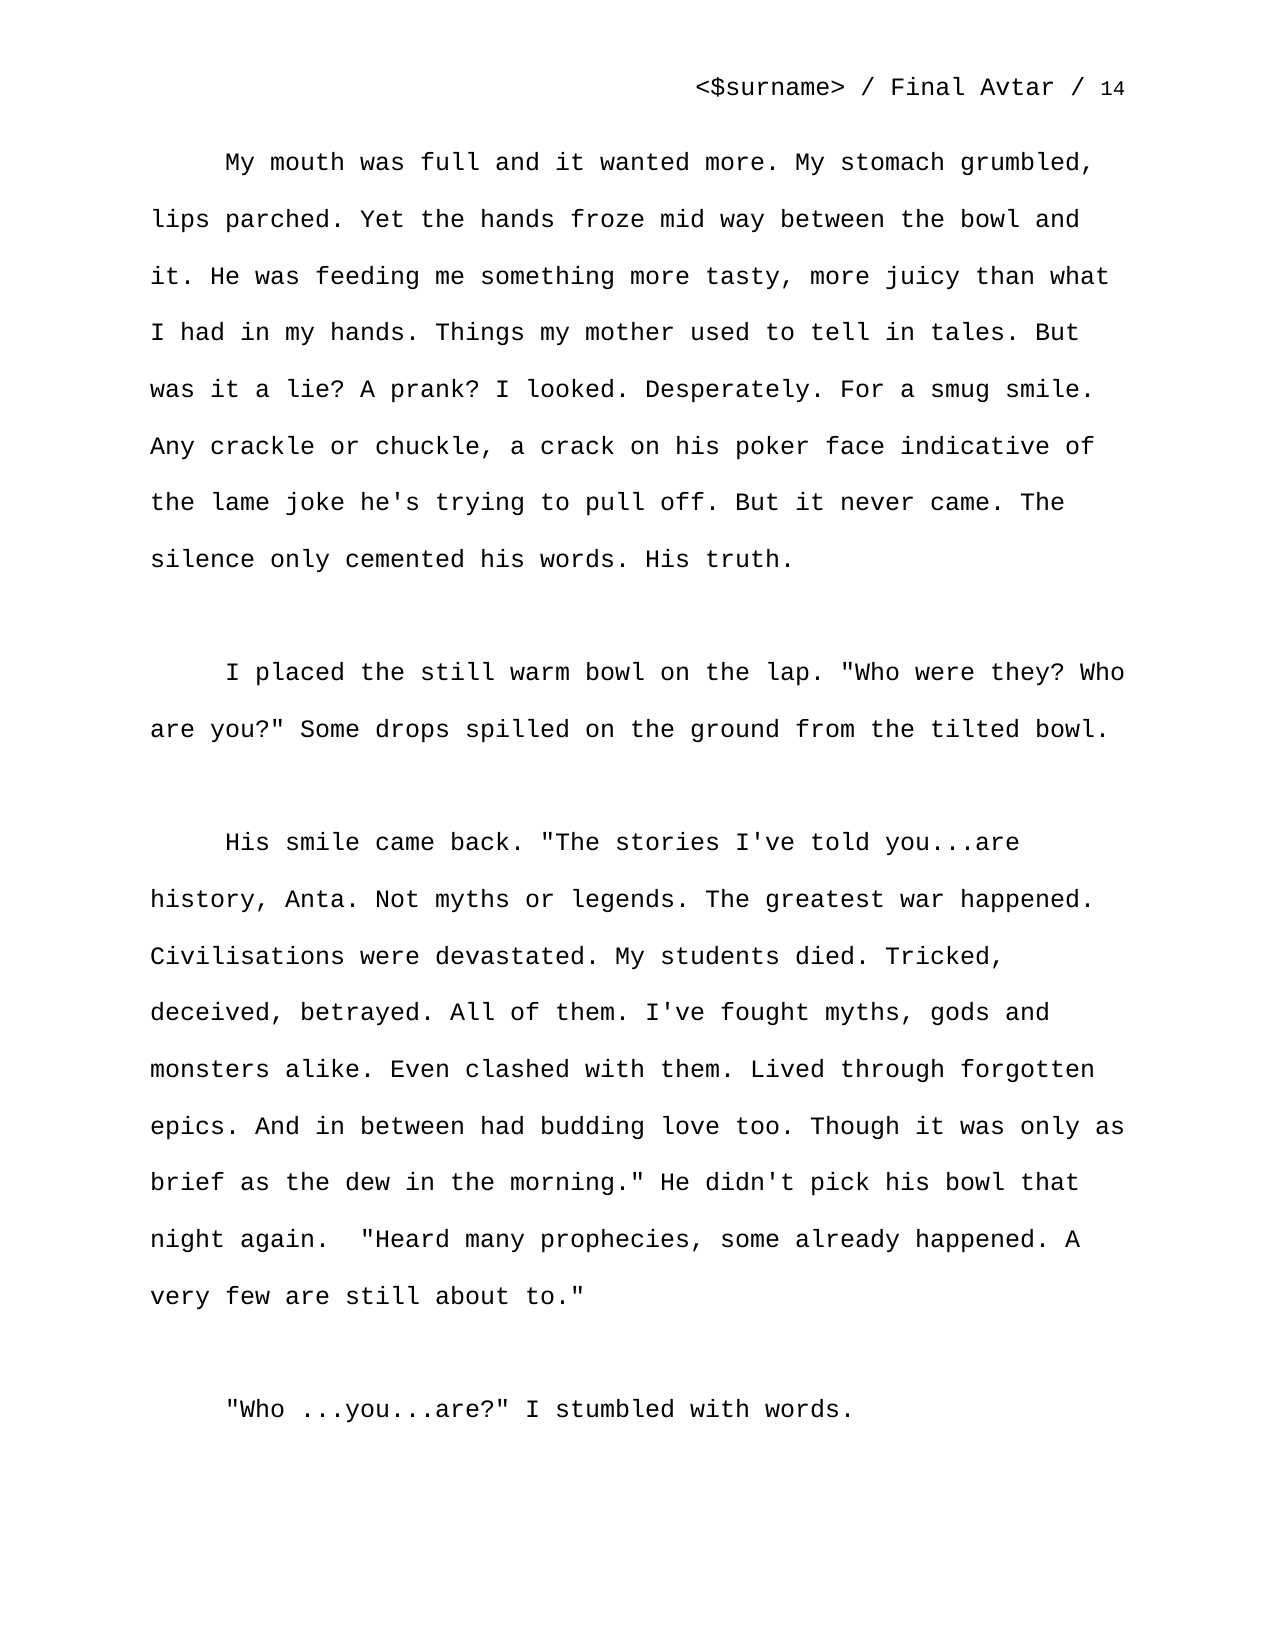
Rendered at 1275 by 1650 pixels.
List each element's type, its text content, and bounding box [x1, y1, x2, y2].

text His smile came back. "The stories I've told you...are history, Anta. Not myths or legends. The greatest war happened. Civilisations were devastated. My students died. Tricked, deceived, betrayed. All of them. I've fought myths, gods and monsters alike. Even clashed with them. Lived through forgotten epics. And in between had budding love too. Though it was only as brief as the dew in the morning." He didn't pick his bowl that night again. "Heard many prophecies, some already happened. A very few are still about to." [150, 830, 1125, 1312]
text "Who ...you...are?" I stumbled with words. [150, 1397, 1125, 1425]
text My mouth was full and it wanted more. My stomach grumbled, lips parched. Yet the hands froze mid way between the bowl and it. He was feeding me something more tasty, more juicy than what I had in my hands. Things my mother used to tell in tales. But was it a lie? A prank? I looked. Desperately. For a smug smile. Any crackle or chuckle, a crack on his poker face indicative of the lame joke he's trying to pull off. But it never came. The silence only cemented his words. His truth. [150, 150, 1125, 575]
text I placed the still warm bowl on the lap. "Who were they? Who are you?" Some drops spilled on the ground from the tilted bowl. [150, 660, 1125, 745]
